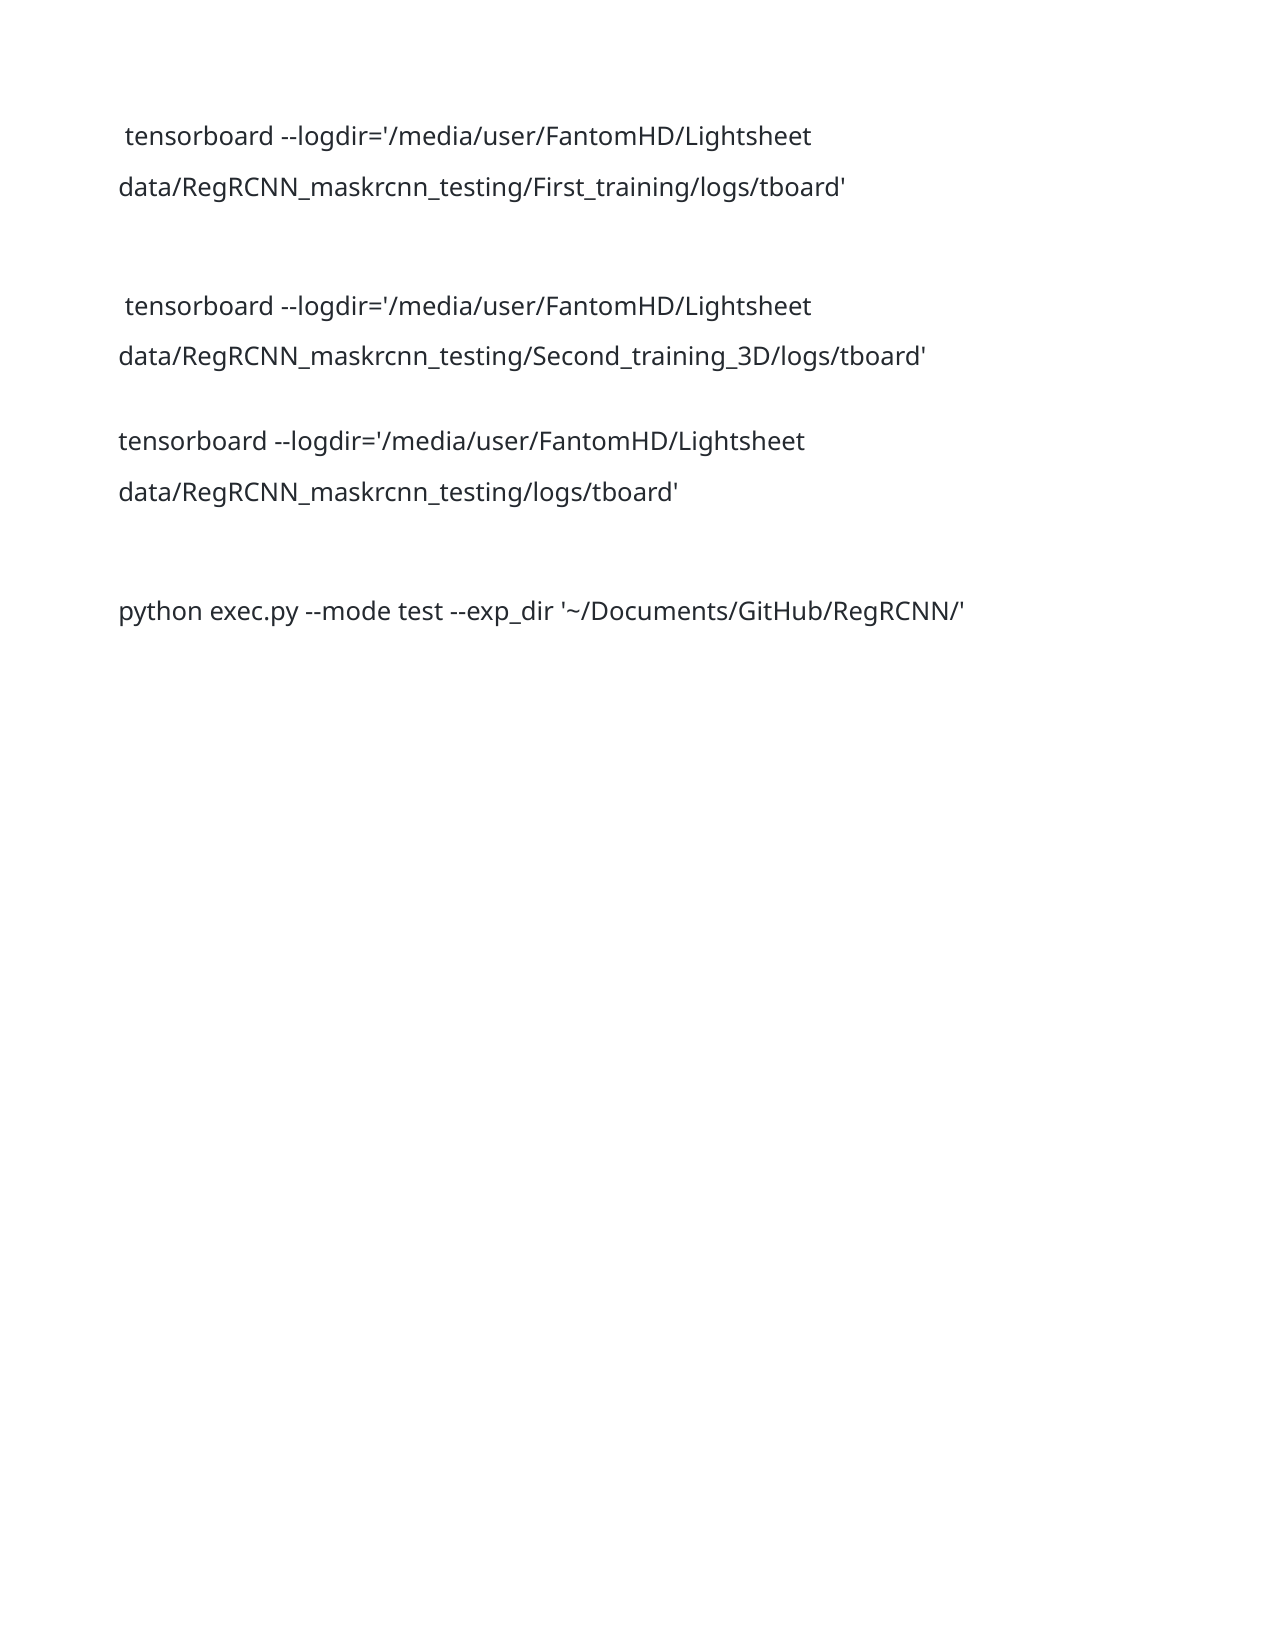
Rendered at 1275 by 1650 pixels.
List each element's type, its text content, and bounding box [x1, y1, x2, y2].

text tensorboard --logdir='/media/user/FantomHD/Lightsheet data/RegRCNN_maskrcnn_testing/Second_training_3D/logs/tboard' [118, 288, 1157, 373]
text tensorboard --logdir='/media/user/FantomHD/Lightsheet data/RegRCNN_maskrcnn_testing/logs/tboard' [118, 423, 1157, 508]
text python exec.py --mode test --exp_dir '~/Documents/GitHub/RegRCNN/' [118, 593, 1157, 627]
text tensorboard --logdir='/media/user/FantomHD/Lightsheet data/RegRCNN_maskrcnn_testing/First_training/logs/tboard' [118, 118, 1157, 203]
